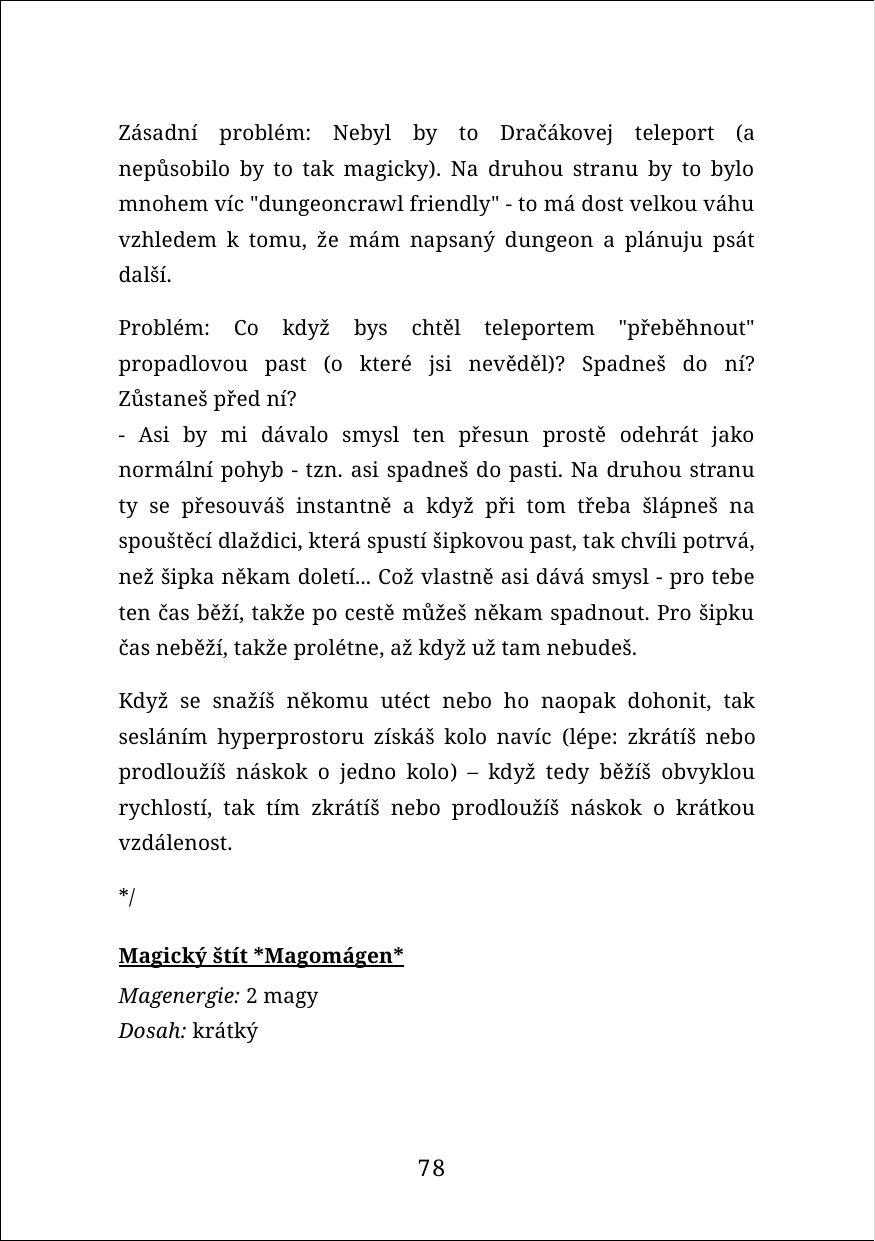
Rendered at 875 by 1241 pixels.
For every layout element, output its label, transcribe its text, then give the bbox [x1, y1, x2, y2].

text */ [118, 882, 756, 910]
text Problém: Co když bys chtěl teleportem "přeběhnout" propadlovou past (o které jsi nevěděl)? Spadneš do ní? Zůstaneš před ní? - Asi by mi dávalo smysl ten přesun prostě odehrát jako normální pohyb - tzn. asi spadneš do pasti. Na druhou stranu ty se přesouváš instantně a když při tom třeba šlápneš na spouštěcí dlaždici, která spustí šipkovou past, tak chvíli potrvá, než šipka někam doletí... Což vlastně asi dává smysl - pro tebe ten čas běží, takže po cestě můžeš někam spadnout. Pro šipku čas neběží, takže prolétne, až když už tam nebudeš. [118, 313, 756, 662]
text Když se snažíš někomu utéct nebo ho naopak dohonit, tak sesláním hyperprostoru získáš kolo navíc (lépe: zkrátíš nebo prodloužíš náskok o jedno kolo) – když tedy běžíš obvyklou rychlostí, tak tím zkrátíš nebo prodloužíš náskok o krátkou vzdálenost. [118, 686, 756, 857]
text Magenergie: 2 magy Dosah: krátký [118, 981, 756, 1045]
text Zásadní problém: Nebyl by to Dračákovej teleport (a nepůsobilo by to tak magicky). Na druhou stranu by to bylo mnohem víc "dungeoncrawl friendly" - to má dost velkou váhu vzhledem k tomu, že mám napsaný dungeon a plánuju psát další. [118, 118, 756, 289]
subtitle Magický štít *Magomágen* [118, 941, 756, 969]
